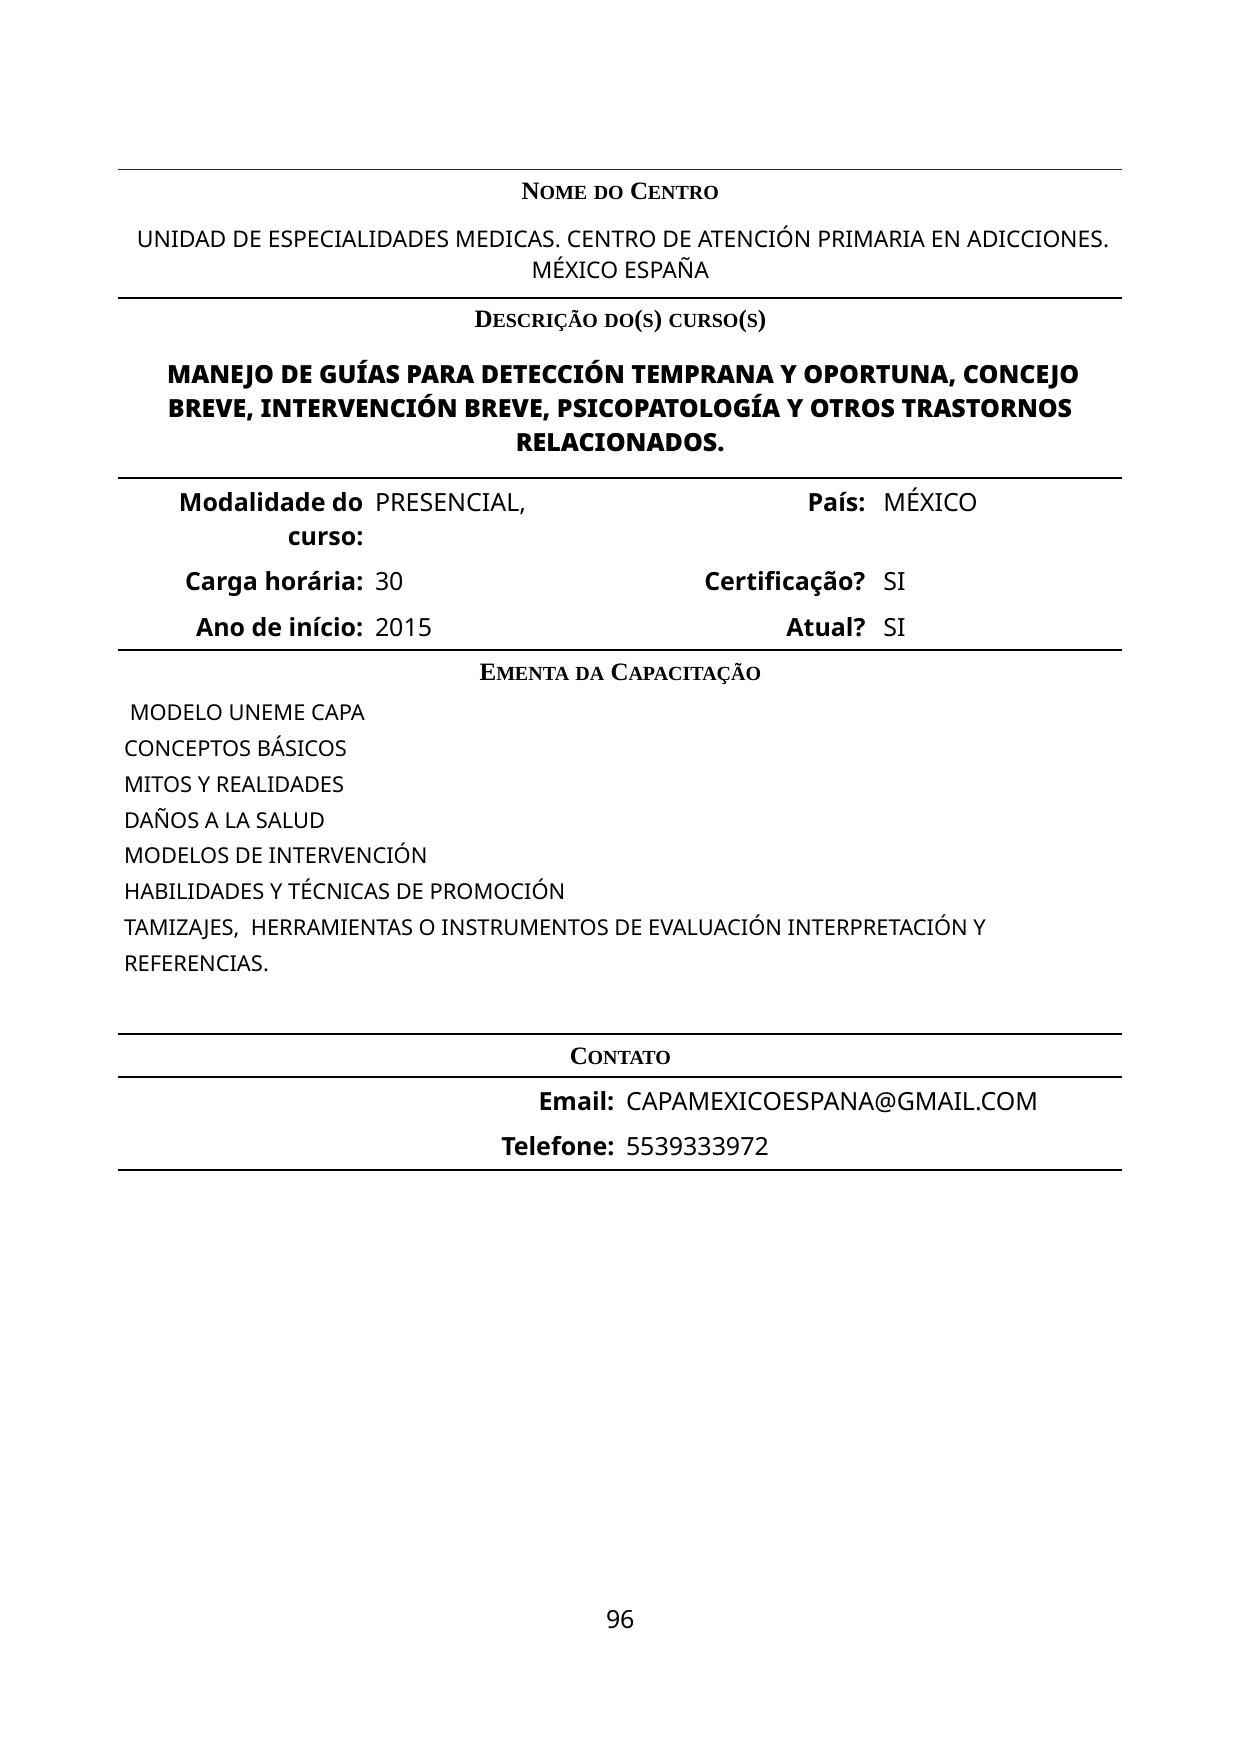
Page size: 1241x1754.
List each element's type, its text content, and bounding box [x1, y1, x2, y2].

table_cell Telefone: [118, 1123, 620, 1169]
table_cell MANEJO DE GUÍAS PARA DETECCIÓN TEMPRANA Y OPORTUNA, CONCEJO BREVE, INTERVENCIÓN BREVE, PSICOPATOLOGÍA Y OTROS TRASTORNOS RELACIONADOS. [118, 339, 1122, 477]
table_cell MODELO UNEME CAPA CONCEPTOS BÁSICOS MITOS Y REALIDADES DAÑOS A LA SALUD MODELOS DE INTERVENCIÓN HABILIDADES Y TÉCNICAS DE PROMOCIÓN TAMIZAJES, HERRAMIENTAS O INSTRUMENTOS DE EVALUACIÓN INTERPRETACIÓN Y REFERENCIAS. [118, 692, 1122, 1033]
table_cell Descrição do(s) curso(s) [118, 299, 1122, 339]
table_cell SI [871, 558, 1122, 604]
table_cell SI [871, 604, 1122, 649]
table_cell Carga horária: [118, 558, 369, 604]
table_cell 30 [369, 558, 620, 604]
table_cell PRESENCIAL, [369, 479, 620, 558]
table_cell UNIDAD DE ESPECIALIDADES MEDICAS. CENTRO DE ATENCIÓN PRIMARIA EN ADICCIONES. MÉXICO ESPAÑA [118, 211, 1122, 297]
table_cell MÉXICO [871, 479, 1122, 558]
table_cell 2015 [369, 604, 620, 649]
table_cell Ementa da Capacitação [118, 651, 1122, 692]
table_cell 5539333972 [620, 1123, 1122, 1169]
table_header Nome do Centro [118, 171, 1122, 211]
table_cell Contato [118, 1035, 1122, 1076]
table_cell Certificação? [620, 558, 871, 604]
table_cell CAPAMEXICOESPANA@GMAIL.COM [620, 1078, 1122, 1123]
table_cell Ano de início: [118, 604, 369, 649]
table_cell Atual? [620, 604, 871, 649]
table_cell Modalidade do curso: [118, 479, 369, 558]
table_cell País: [620, 479, 871, 558]
table_cell Email: [118, 1078, 620, 1123]
